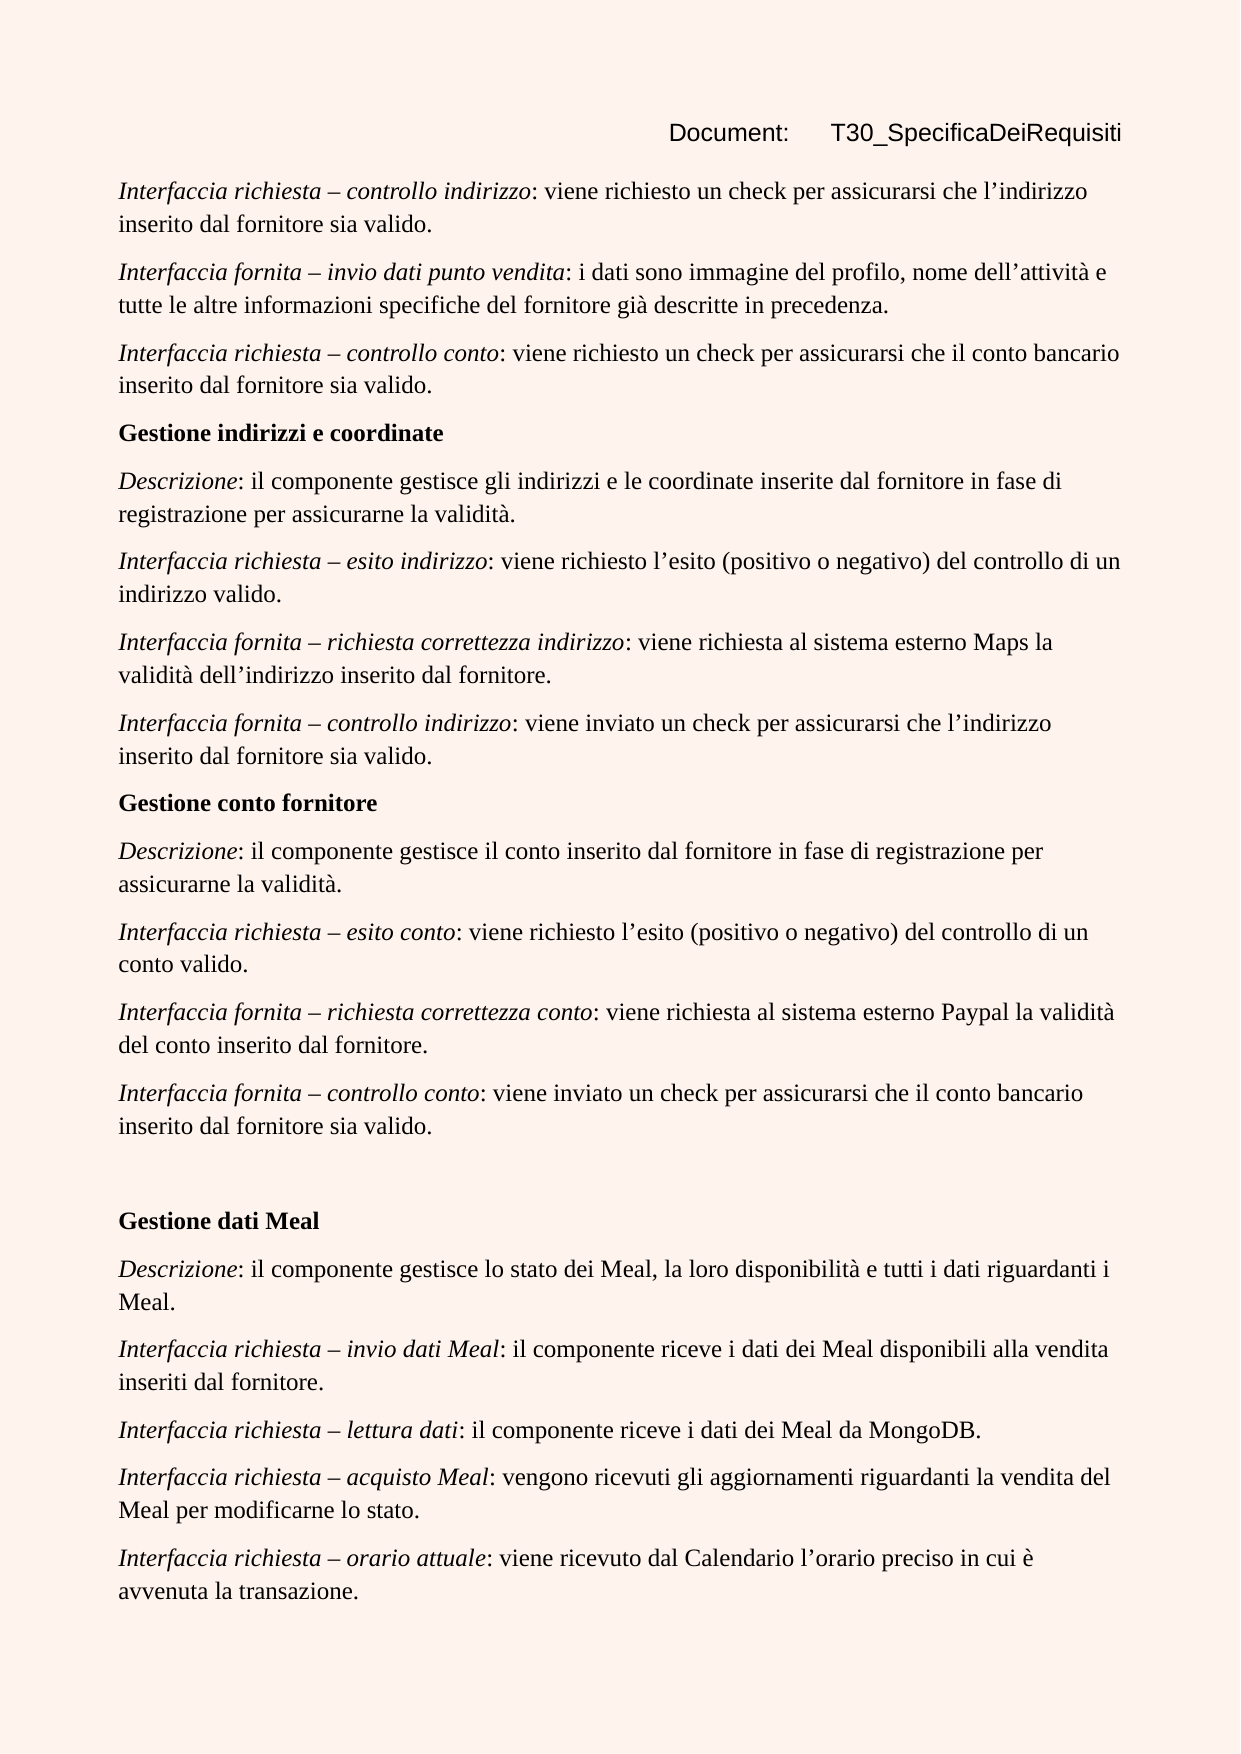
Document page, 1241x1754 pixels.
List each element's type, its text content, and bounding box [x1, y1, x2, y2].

text Gestione indirizzi e coordinate [118, 418, 1122, 447]
text Gestione conto fornitore [118, 788, 1122, 817]
text Descrizione: il componente gestisce gli indirizzi e le coordinate inserite dal fornitore in fase di registrazione per assicurarne la validità. [118, 466, 1122, 528]
text Interfaccia fornita – richiesta correttezza conto: viene richiesta al sistema esterno Paypal la validità del conto inserito dal fornitore. [118, 997, 1122, 1059]
text Descrizione: il componente gestisce il conto inserito dal fornitore in fase di registrazione per assicurarne la validità. [118, 836, 1122, 898]
text Interfaccia richiesta – acquisto Meal: vengono ricevuti gli aggiornamenti riguardanti la vendita del Meal per modificarne lo stato. [118, 1462, 1122, 1524]
text Descrizione: il componente gestisce lo stato dei Meal, la loro disponibilità e tutti i dati riguardanti i Meal. [118, 1254, 1122, 1315]
text Interfaccia richiesta – lettura dati: il componente riceve i dati dei Meal da MongoDB. [118, 1415, 1122, 1444]
text Interfaccia fornita – richiesta correttezza indirizzo: viene richiesta al sistema esterno Maps la validità dell’indirizzo inserito dal fornitore. [118, 627, 1122, 689]
text Interfaccia richiesta – controllo conto: viene richiesto un check per assicurarsi che il conto bancario inserito dal fornitore sia valido. [118, 338, 1122, 399]
text Interfaccia richiesta – invio dati Meal: il componente riceve i dati dei Meal disponibili alla vendita inseriti dal fornitore. [118, 1334, 1122, 1396]
text Interfaccia richiesta – esito indirizzo: viene richiesto l’esito (positivo o negativo) del controllo di un indirizzo valido. [118, 546, 1122, 608]
text Interfaccia richiesta – controllo indirizzo: viene richiesto un check per assicurarsi che l’indirizzo inserito dal fornitore sia valido. [118, 176, 1122, 238]
text Interfaccia fornita – controllo indirizzo: viene inviato un check per assicurarsi che l’indirizzo inserito dal fornitore sia valido. [118, 708, 1122, 769]
text Interfaccia fornita – controllo conto: viene inviato un check per assicurarsi che il conto bancario inserito dal fornitore sia valido. [118, 1078, 1122, 1139]
text Interfaccia fornita – invio dati punto vendita: i dati sono immagine del profilo, nome dell’attività e tutte le altre informazioni specifiche del fornitore già descritte in precedenza. [118, 257, 1122, 319]
text Interfaccia richiesta – esito conto: viene richiesto l’esito (positivo o negativo) del controllo di un conto valido. [118, 917, 1122, 978]
text Gestione dati Meal [118, 1206, 1122, 1235]
text Interfaccia richiesta – orario attuale: viene ricevuto dal Calendario l’orario preciso in cui è avvenuta la transazione. [118, 1543, 1122, 1605]
